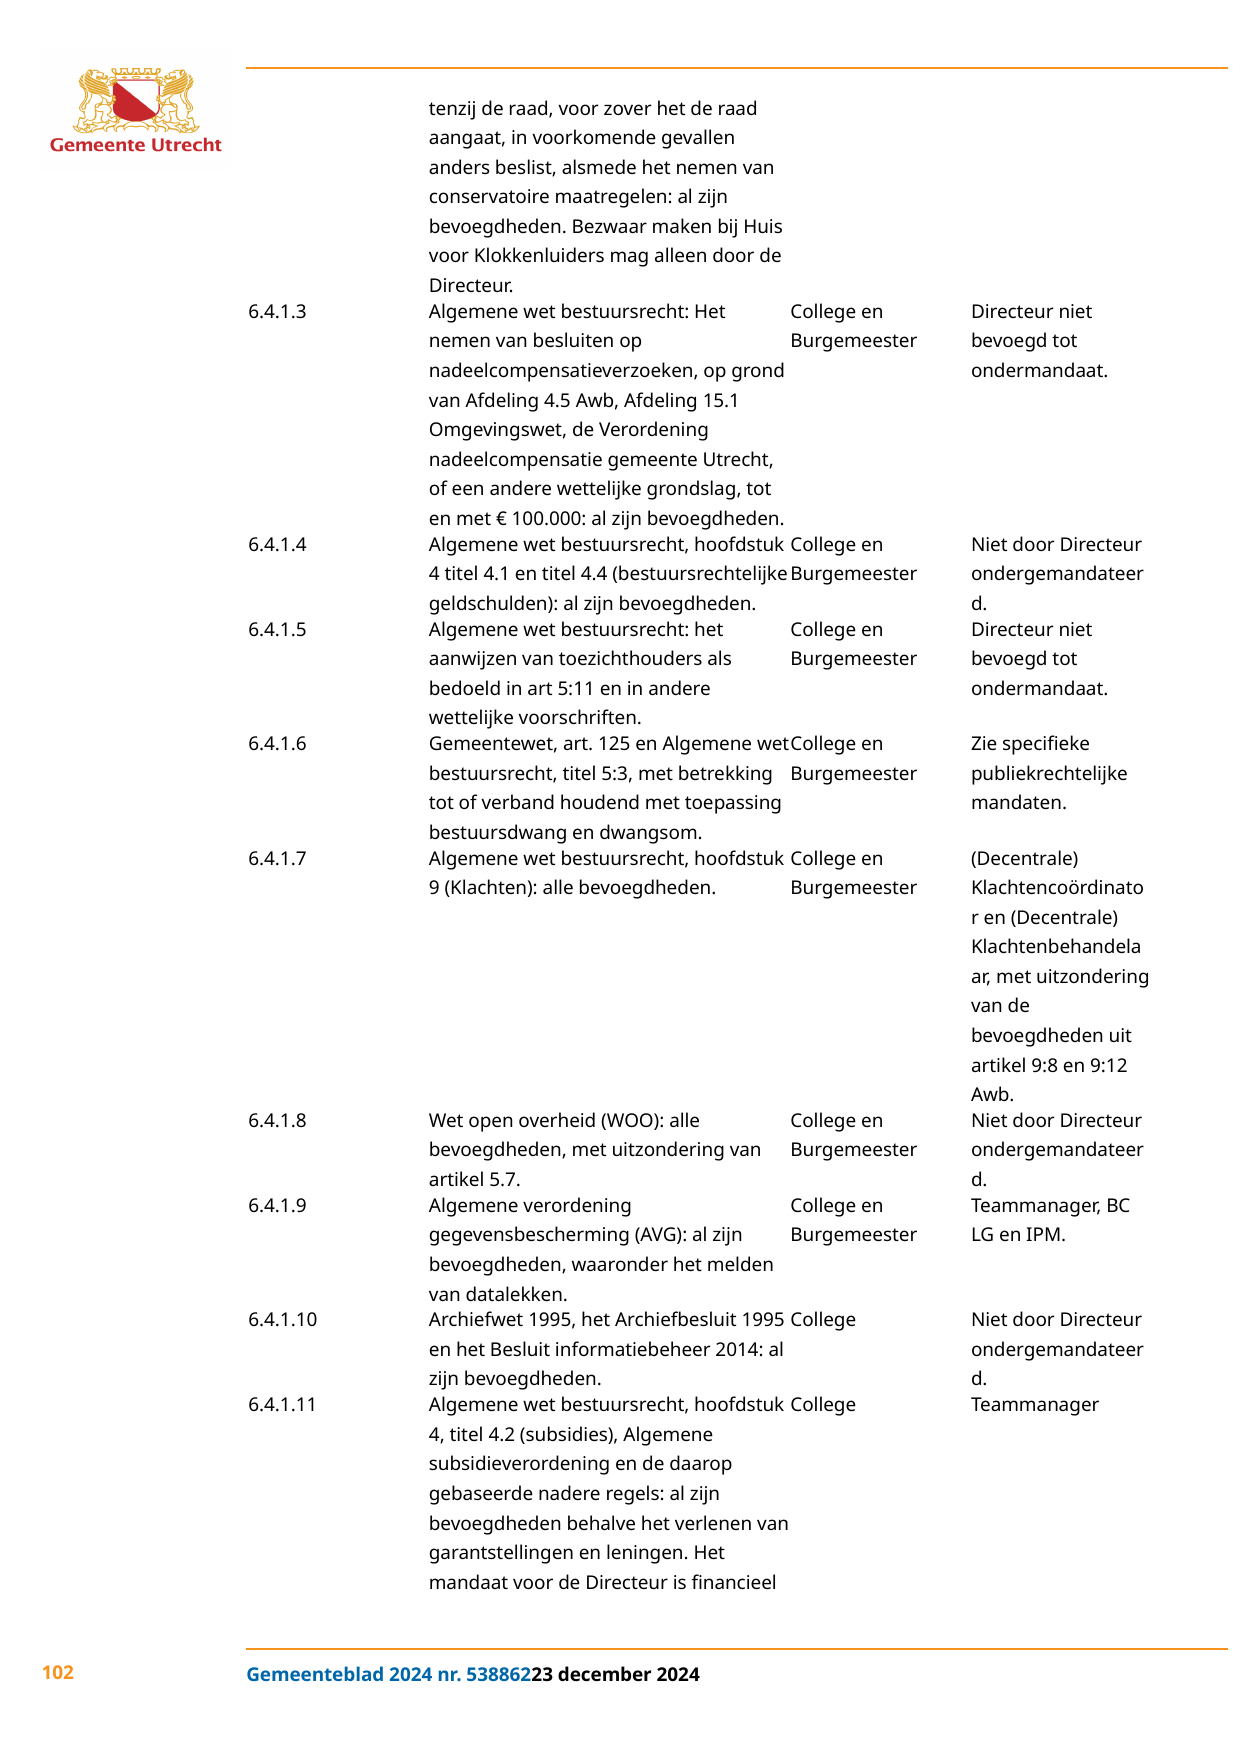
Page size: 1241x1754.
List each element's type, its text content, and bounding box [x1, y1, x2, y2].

table_cell College [790, 1391, 971, 1594]
table_cell Algemene wet bestuursrecht: Het nemen van besluiten op nadeelcompensatieverzoeken, op grond van Afdeling 4.5 Awb, Afdeling 15.1 Omgevingswet, de Verordening nadeelcompensatie gemeente Utrecht, of een andere wettelijke grondslag, tot en met € 100.000: al zijn bevoegdheden. [429, 298, 790, 531]
table_cell College en Burgemeester [790, 298, 971, 531]
table_cell Gemeentewet, art. 125 en Algemene wet bestuursrecht, titel 5:3, met betrekking tot of verband houdend met toepassing bestuursdwang en dwangsom. [429, 730, 790, 845]
table_cell 6.4.1.3 [248, 298, 429, 531]
table_cell Directeur niet bevoegd tot ondermandaat. [971, 298, 1152, 531]
table_cell [971, 95, 1152, 298]
table_cell [790, 95, 971, 298]
table_cell [248, 95, 429, 298]
table_cell Algemene wet bestuursrecht: het aanwijzen van toezichthouders als bedoeld in art 5:11 en in andere wettelijke voorschriften. [429, 616, 790, 730]
table_cell Algemene verordening gegevensbescherming (AVG): al zijn bevoegdheden, waaronder het melden van datalekken. [429, 1192, 790, 1306]
table_cell 6.4.1.4 [248, 531, 429, 616]
table_cell (Decentrale) Klachtencoördinator en (Decentrale) Klachtenbehandelaar, met uitzondering van de bevoegdheden uit artikel 9:8 en 9:12 Awb. [971, 845, 1152, 1107]
table_cell 6.4.1.5 [248, 616, 429, 730]
table_cell College [790, 1306, 971, 1391]
table_cell College en Burgemeester [790, 845, 971, 1107]
table_cell Zie specifieke publiekrechtelijke mandaten. [971, 730, 1152, 845]
table_cell Directeur niet bevoegd tot ondermandaat. [971, 616, 1152, 730]
table_cell tenzij de raad, voor zover het de raad aangaat, in voorkomende gevallen anders beslist, alsmede het nemen van conservatoire maatregelen: al zijn bevoegdheden. Bezwaar maken bij Huis voor Klokkenluiders mag alleen door de Directeur. [429, 95, 790, 298]
table_cell Wet open overheid (WOO): alle bevoegdheden, met uitzondering van artikel 5.7. [429, 1107, 790, 1192]
table_cell College en Burgemeester [790, 1107, 971, 1192]
table_cell Archiefwet 1995, het Archiefbesluit 1995 en het Besluit informatiebeheer 2014: al zijn bevoegdheden. [429, 1306, 790, 1391]
table_cell College en Burgemeester [790, 531, 971, 616]
table_cell 6.4.1.9 [248, 1192, 429, 1306]
table_cell Teammanager [971, 1391, 1152, 1594]
table_cell Algemene wet bestuursrecht, hoofdstuk 4 titel 4.1 en titel 4.4 (bestuursrechtelijke geldschulden): al zijn bevoegdheden. [429, 531, 790, 616]
table_cell Niet door Directeur ondergemandateerd. [971, 1107, 1152, 1192]
table_cell College en Burgemeester [790, 616, 971, 730]
table_cell 6.4.1.10 [248, 1306, 429, 1391]
table_cell Teammanager, BC LG en IPM. [971, 1192, 1152, 1306]
table_cell College en Burgemeester [790, 730, 971, 845]
table_cell Algemene wet bestuursrecht, hoofdstuk 9 (Klachten): alle bevoegdheden. [429, 845, 790, 1107]
table_cell Niet door Directeur ondergemandateerd. [971, 531, 1152, 616]
picture [41, 47, 231, 172]
table_cell 6.4.1.8 [248, 1107, 429, 1192]
table_cell 6.4.1.6 [248, 730, 429, 845]
table_cell Algemene wet bestuursrecht, hoofdstuk 4, titel 4.2 (subsidies), Algemene subsidieverordening en de daarop gebaseerde nadere regels: al zijn bevoegdheden behalve het verlenen van garantstellingen en leningen. Het mandaat voor de Directeur is financieel [429, 1391, 790, 1594]
table_cell Niet door Directeur ondergemandateerd. [971, 1306, 1152, 1391]
table_cell 6.4.1.7 [248, 845, 429, 1107]
table_cell 6.4.1.11 [248, 1391, 429, 1594]
table_cell College en Burgemeester [790, 1192, 971, 1306]
